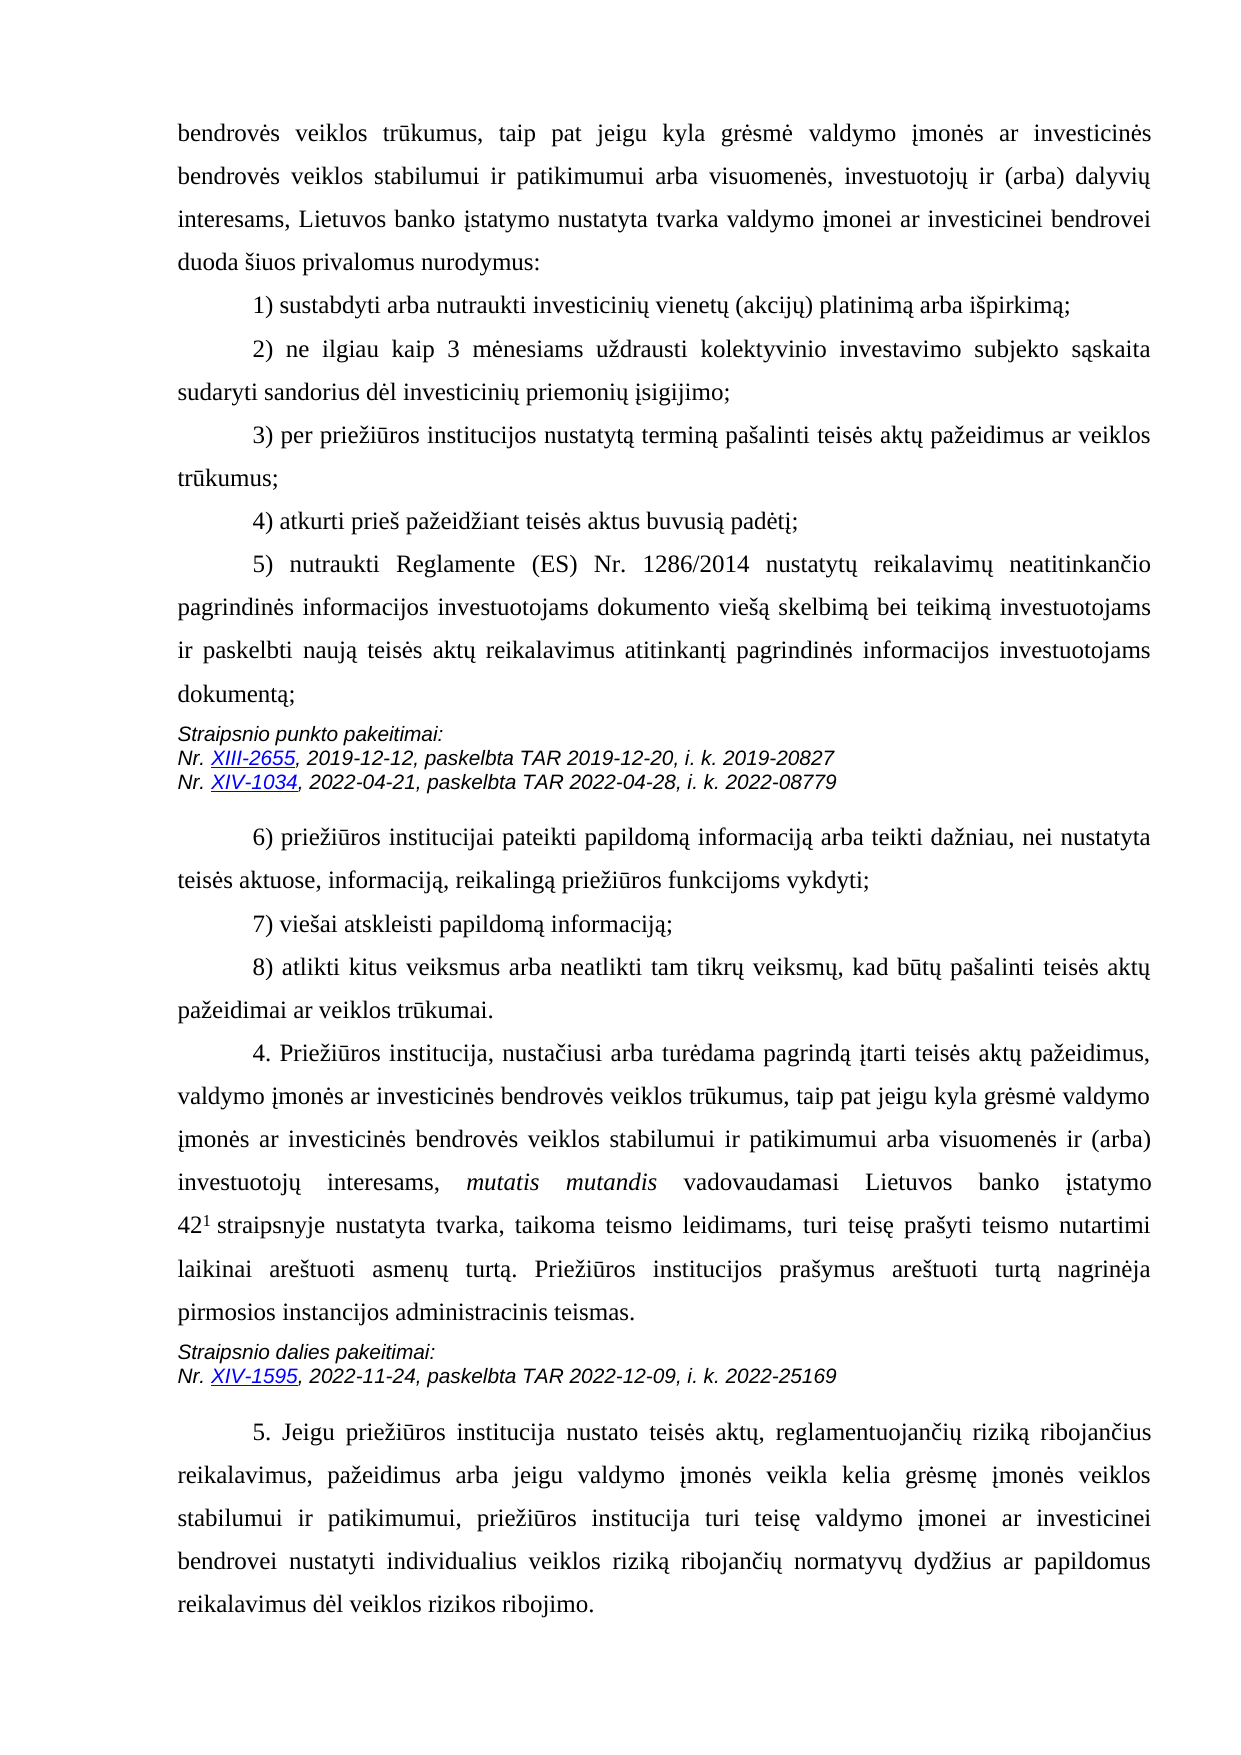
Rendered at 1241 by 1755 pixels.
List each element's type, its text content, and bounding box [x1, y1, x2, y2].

text 5. Jeigu priežiūros institucija nustato teisės aktų, reglamentuojančių riziką ribojančius reikalavimus, pažeidimus arba jeigu valdymo įmonės veikla kelia grėsmę įmonės veiklos stabilumui ir patikimumui, priežiūros institucija turi teisę valdymo įmonei ar investicinei bendrovei nustatyti individualius veiklos riziką ribojančių normatyvų dydžius ar papildomus reikalavimus dėl veiklos rizikos ribojimo. [177, 1417, 1152, 1618]
text 8) atlikti kitus veiksmus arba neatlikti tam tikrų veiksmų, kad būtų pašalinti teisės aktų pažeidimai ar veiklos trūkumai. [177, 952, 1152, 1024]
text 6) priežiūros institucijai pateikti papildomą informaciją arba teikti dažniau, nei nustatyta teisės aktuose, informaciją, reikalingą priežiūros funkcijoms vykdyti; [177, 822, 1152, 894]
text 3) per priežiūros institucijos nustatytą terminą pašalinti teisės aktų pažeidimus ar veiklos trūkumus; [177, 420, 1152, 492]
text Nr. XIV-1034, 2022-04-21, paskelbta TAR 2022-04-28, i. k. 2022-08779 [177, 770, 1152, 794]
text Straipsnio dalies pakeitimai: [177, 1340, 1152, 1364]
text Nr. XIII-2655, 2019-12-12, paskelbta TAR 2019-12-20, i. k. 2019-20827 [177, 746, 1152, 770]
text Straipsnio punkto pakeitimai: [177, 722, 1152, 746]
text 7) viešai atskleisti papildomą informaciją; [177, 909, 1152, 937]
text 2) ne ilgiau kaip 3 mėnesiams uždrausti kolektyvinio investavimo subjekto sąskaita sudaryti sandorius dėl investicinių priemonių įsigijimo; [177, 334, 1152, 406]
text 1) sustabdyti arba nutraukti investicinių vienetų (akcijų) platinimą arba išpirkimą; [177, 291, 1152, 319]
text 4) atkurti prieš pažeidžiant teisės aktus buvusią padėtį; [177, 506, 1152, 535]
text 4. Priežiūros institucija, nustačiusi arba turėdama pagrindą įtarti teisės aktų pažeidimus, valdymo įmonės ar investicinės bendrovės veiklos trūkumus, taip pat jeigu kyla grėsmė valdymo įmonės ar investicinės bendrovės veiklos stabilumui ir patikimumui arba visuomenės ir (arba) investuotojų interesams, mutatis mutandis vadovaudamasi Lietuvos banko įstatymo 421 straipsnyje nustatyta tvarka, taikoma teismo leidimams, turi teisę prašyti teismo nutartimi laikinai areštuoti asmenų turtą. Priežiūros institucijos prašymus areštuoti turtą nagrinėja pirmosios instancijos administracinis teismas. [177, 1038, 1152, 1326]
text Nr. XIV-1595, 2022-11-24, paskelbta TAR 2022-12-09, i. k. 2022-25169 [177, 1364, 1152, 1388]
text bendrovės veiklos trūkumus, taip pat jeigu kyla grėsmė valdymo įmonės ar investicinės bendrovės veiklos stabilumui ir patikimumui arba visuomenės, investuotojų ir (arba) dalyvių interesams, Lietuvos banko įstatymo nustatyta tvarka valdymo įmonei ar investicinei bendrovei duoda šiuos privalomus nurodymus: [177, 118, 1152, 276]
text 5) nutraukti Reglamente (ES) Nr. 1286/2014 nustatytų reikalavimų neatitinkančio pagrindinės informacijos investuotojams dokumento viešą skelbimą bei teikimą investuotojams ir paskelbti naują teisės aktų reikalavimus atitinkantį pagrindinės informacijos investuotojams dokumentą; [177, 549, 1152, 707]
